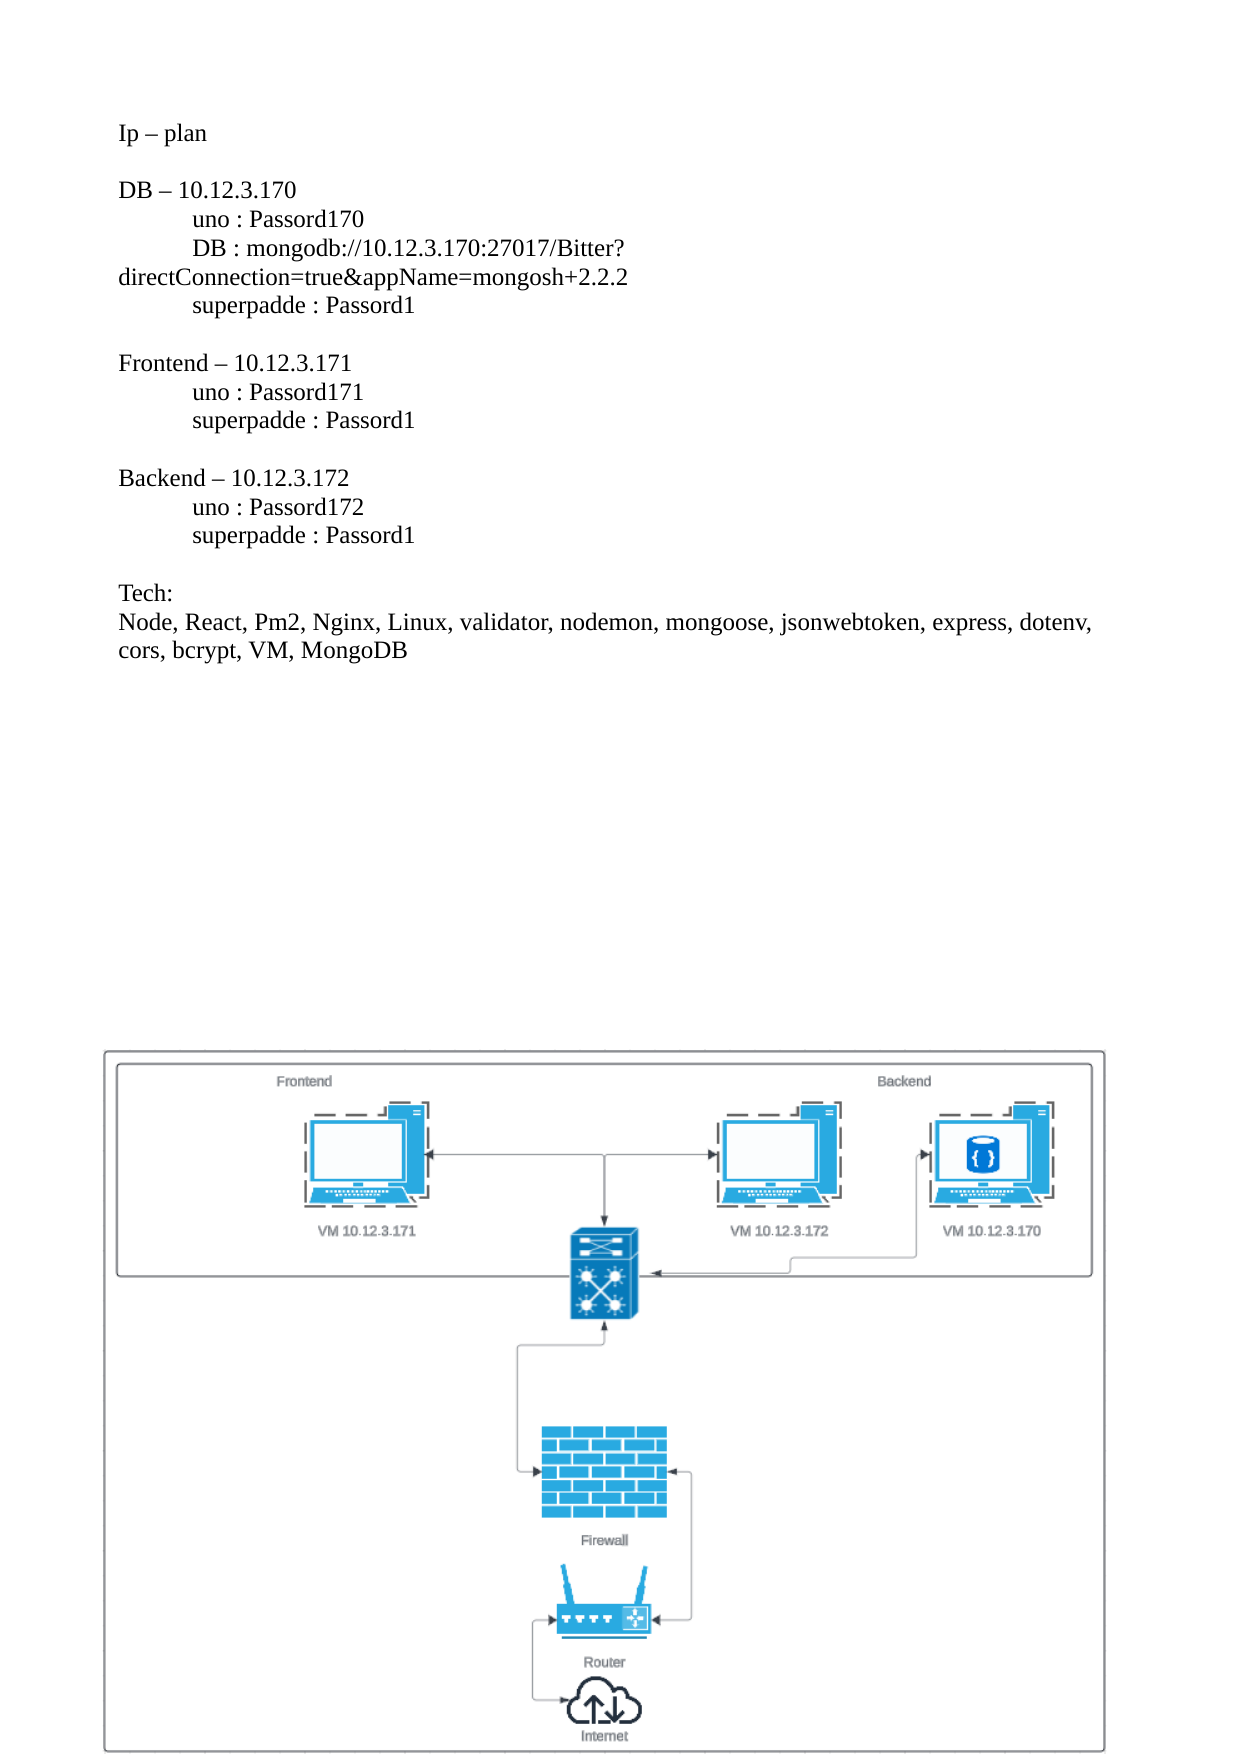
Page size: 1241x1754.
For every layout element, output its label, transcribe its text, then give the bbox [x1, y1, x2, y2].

text superpadde : Passord1 [118, 406, 1122, 434]
text Ip – plan [118, 118, 1122, 147]
text superpadde : Passord1 [118, 521, 1122, 549]
text DB : mongodb://10.12.3.170:27017/Bitter?directConnection=true&appName=mongosh+2.2.2 superpadde : Passord1 [118, 233, 1122, 319]
text Frontend – 10.12.3.171 [118, 348, 1122, 377]
picture [102, 1049, 1107, 1754]
text uno : Passord171 [118, 377, 1122, 406]
text DB – 10.12.3.170 uno : Passord170 [118, 176, 1122, 233]
text Tech: Node, React, Pm2, Nginx, Linux, validator, nodemon, mongoose, jsonwebtoken, express, dotenv, cors, bcrypt, VM, MongoDB [118, 578, 1122, 664]
text Backend – 10.12.3.172 uno : Passord172 [118, 463, 1122, 521]
